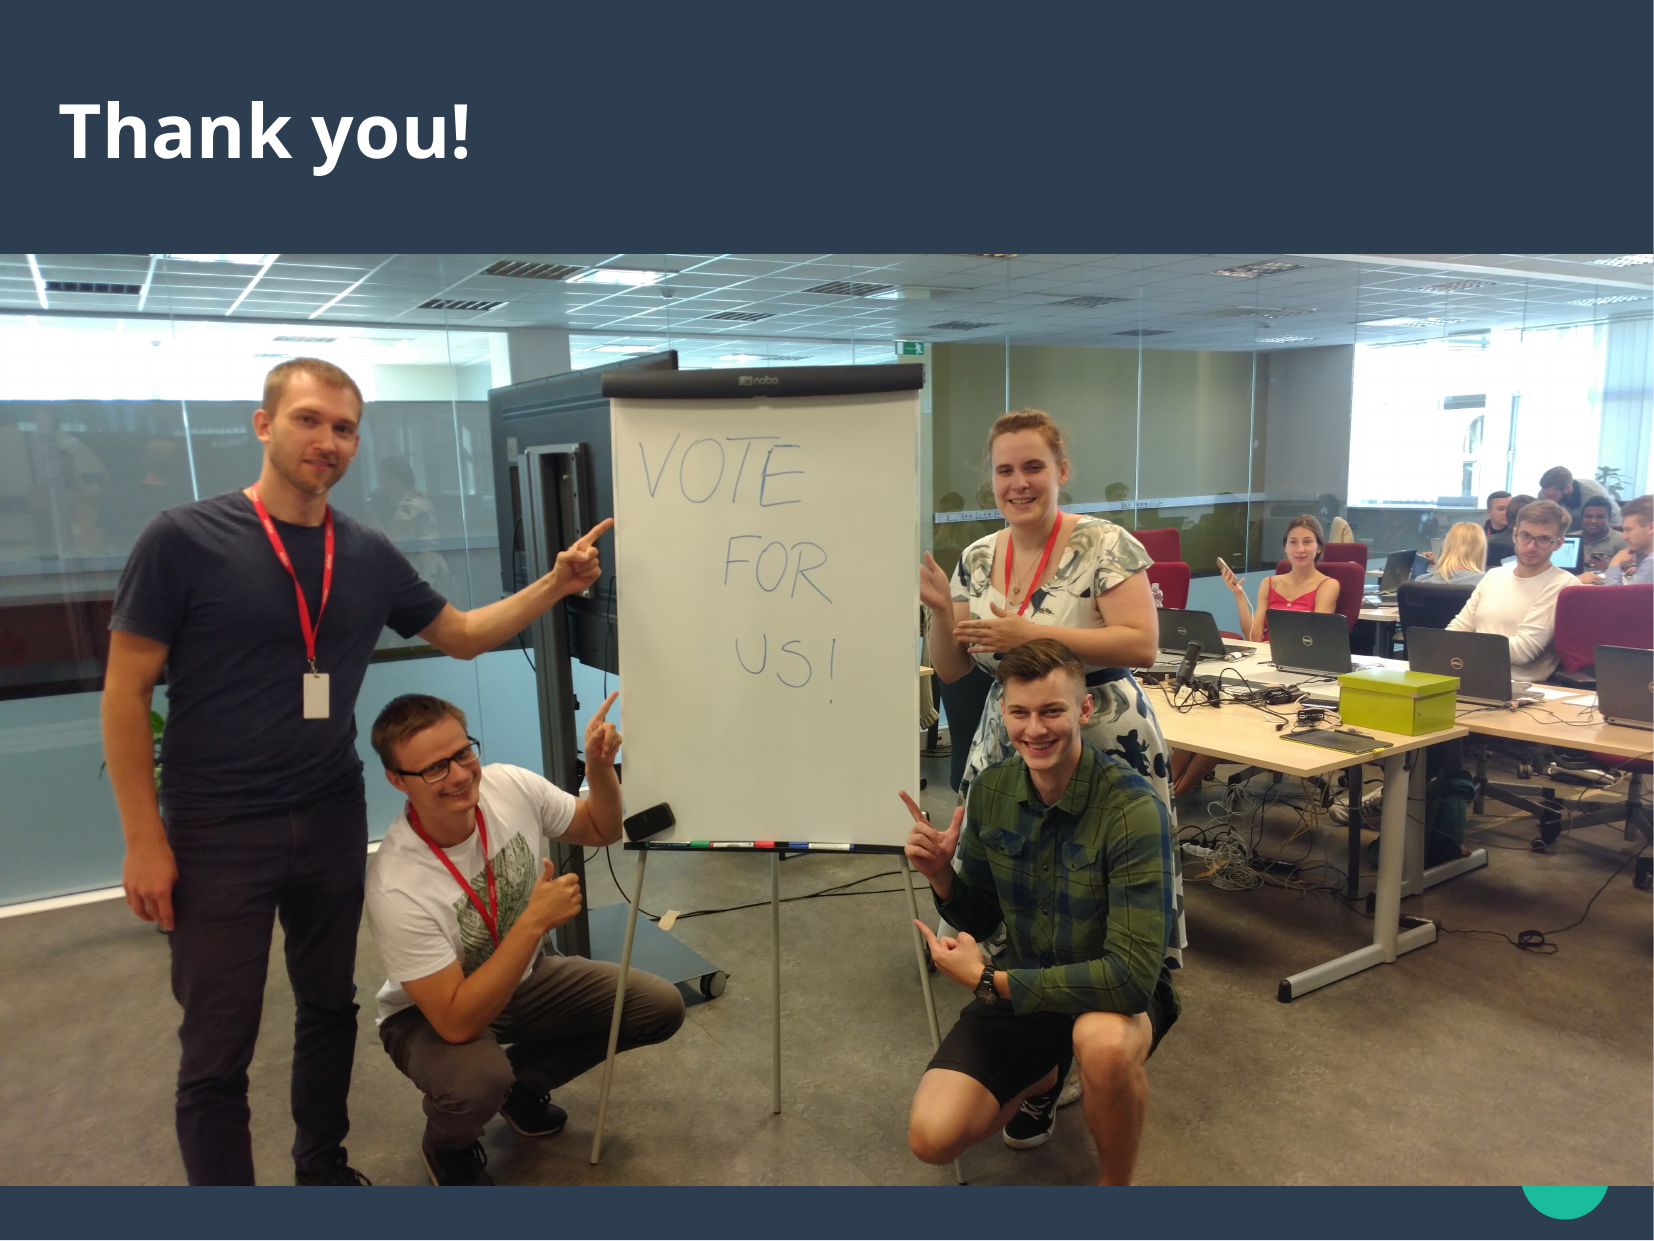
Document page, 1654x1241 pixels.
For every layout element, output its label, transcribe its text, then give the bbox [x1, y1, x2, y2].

picture [0, 254, 1654, 1186]
title Thank you! [59, 49, 1595, 207]
